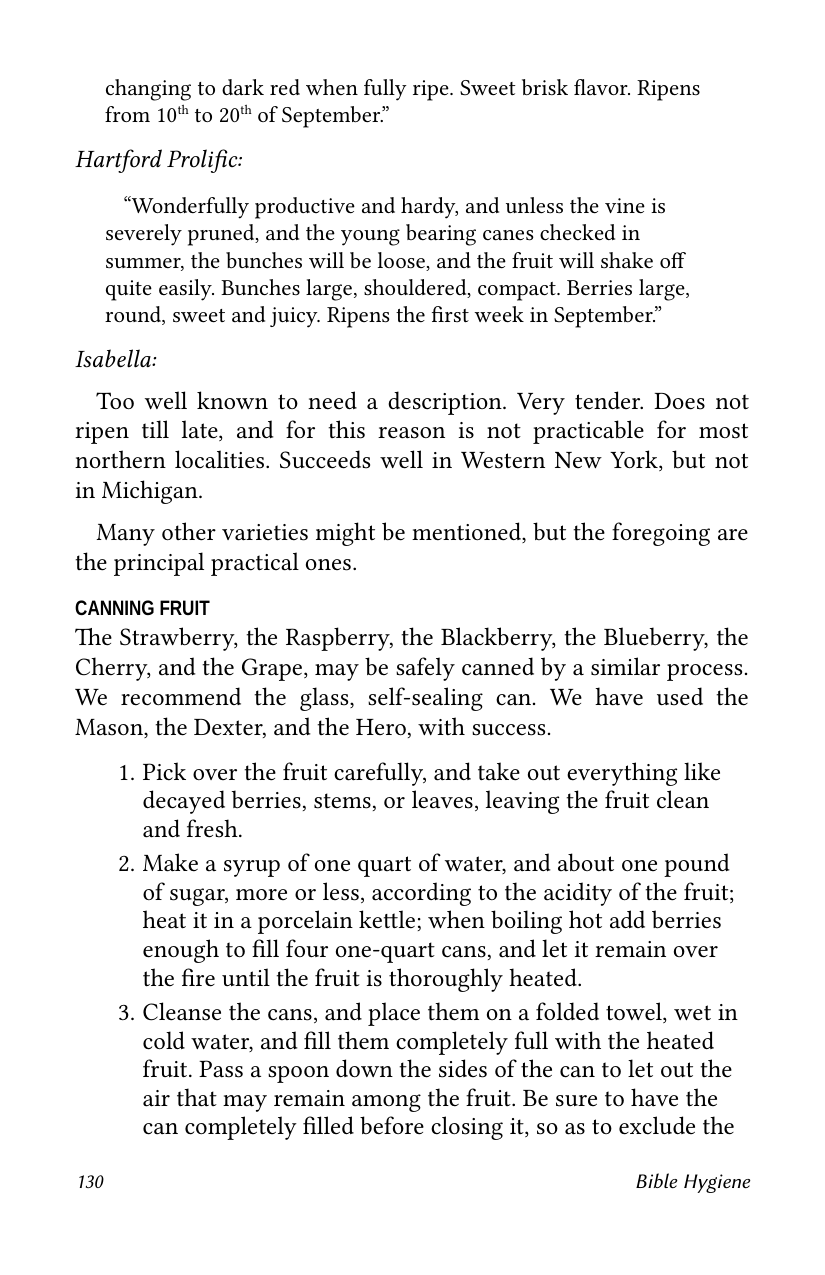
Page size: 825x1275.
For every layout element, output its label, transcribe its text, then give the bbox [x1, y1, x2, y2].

text Hartford Prolific: [75, 145, 750, 173]
text Too well known to need a description. Very tender. Does not ripen till late, and for this reason is not practicable for most northern localities. Succeeds well in Western New York, but not in Michigan. [75, 387, 750, 505]
text The Strawberry, the Raspberry, the Blackberry, the Blueberry, the Cherry, and the Grape, may be safely canned by a similar process. We recommend the glass, self-sealing can. We have used the Mason, the Dexter, and the Hero, with success. [75, 623, 750, 741]
list Pick over the fruit carefully, and take out everything like decayed berries, stems, or leaves, leaving the fruit clean and fresh. [135, 758, 750, 843]
list Make a syrup of one quart of water, and about one pound of sugar, more or less, according to the acidity of the fruit; heat it in a porcelain kettle; when boiling hot add berries enough to fill four one-quart cans, and let it remain over the fire until the fruit is thoroughly heated. [135, 849, 750, 992]
text changing to dark red when fully ripe. Sweet brisk flavor. Ripens from 10th to 20th of September.” [105, 75, 720, 128]
text “Wonderfully productive and hardy, and unless the vine is severely pruned, and the young bearing canes checked in summer, the bunches will be loose, and the fruit will shake off quite easily. Bunches large, shouldered, compact. Berries large, round, sweet and juicy. Ripens the first week in September.” [105, 193, 720, 328]
text Isabella: [75, 345, 750, 373]
text Many other varieties might be mentioned, but the foregoing are the principal practical ones. [75, 518, 750, 577]
subtitle Canning Fruit [75, 596, 750, 620]
list Cleanse the cans, and place them on a folded towel, wet in cold water, and fill them completely full with the heated fruit. Pass a spoon down the sides of the can to let out the air that may remain among the fruit. Be sure to have the can completely filled before closing it, so as to exclude the [135, 998, 750, 1141]
